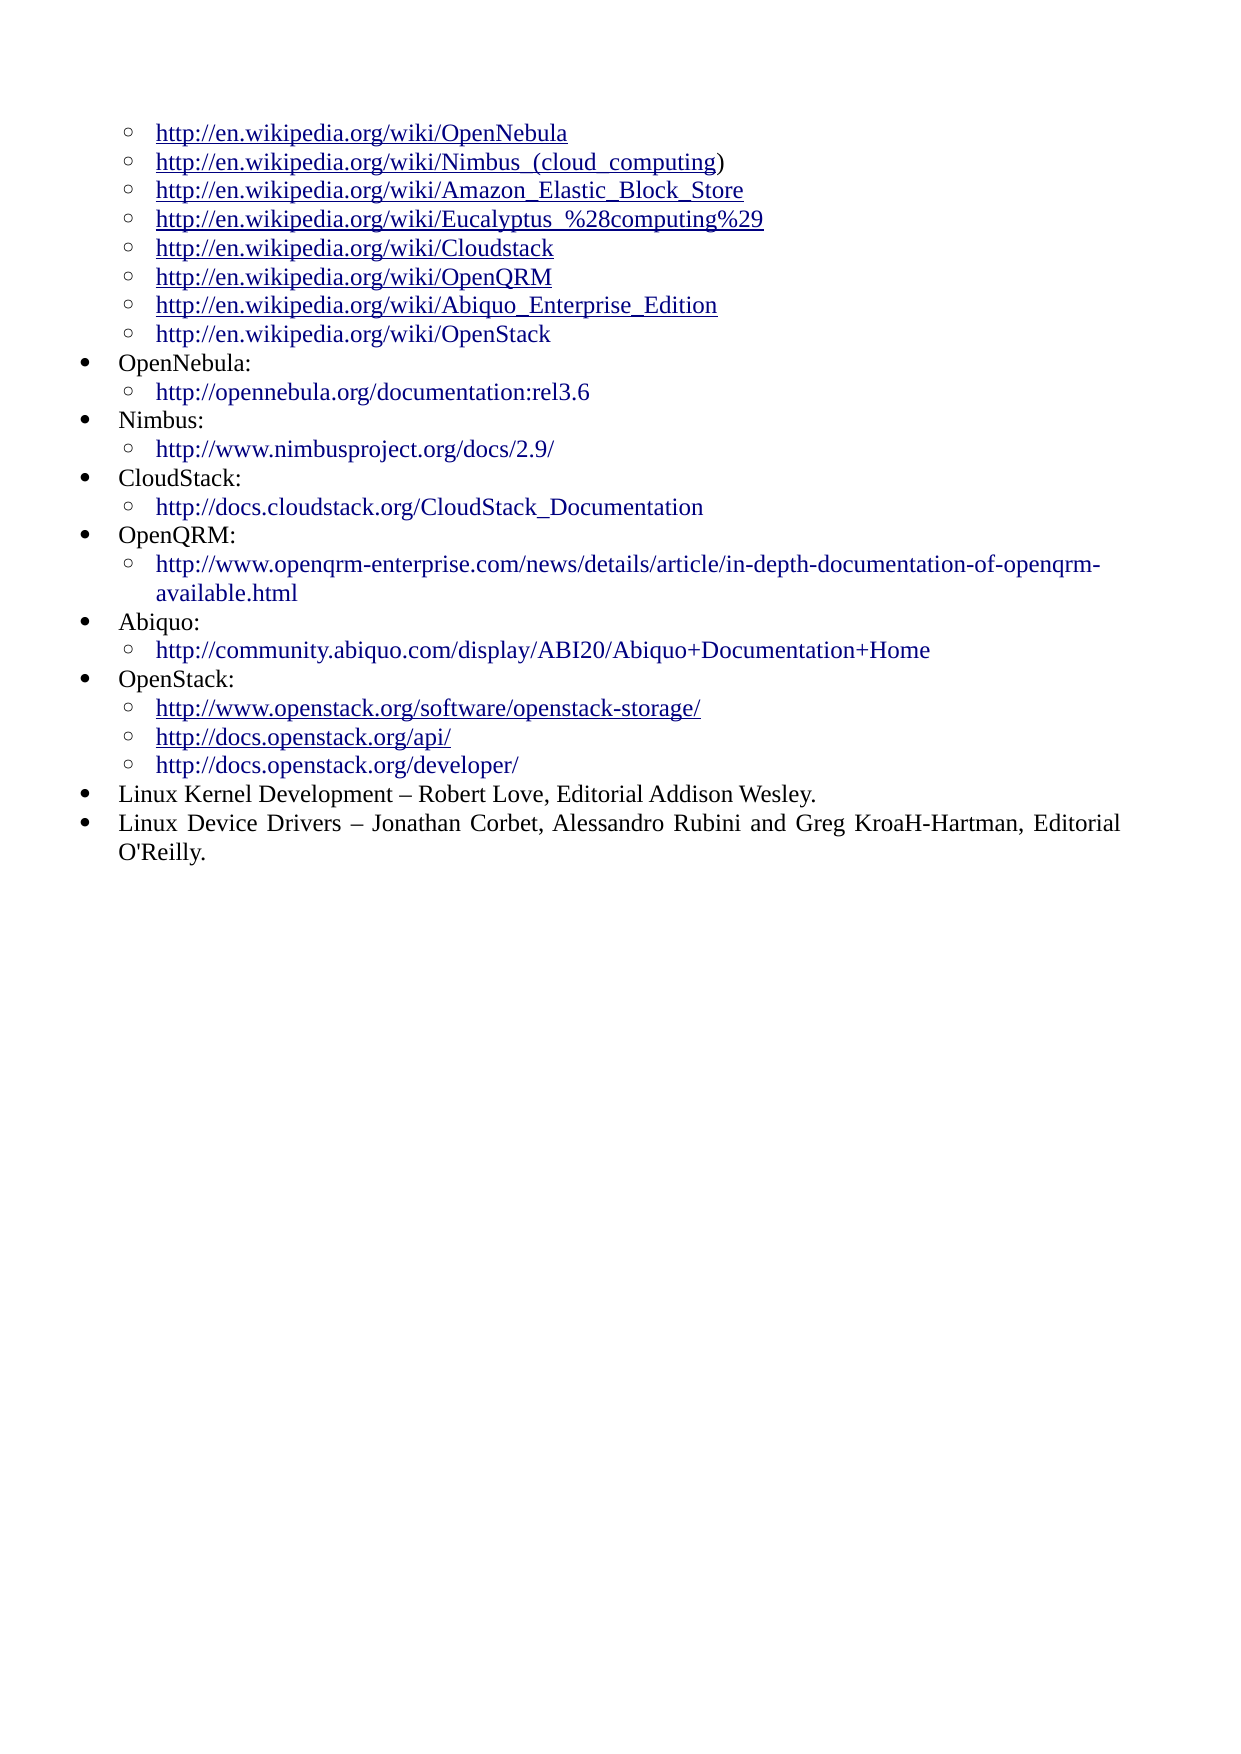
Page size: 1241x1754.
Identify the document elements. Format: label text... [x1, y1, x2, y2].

list http://docs.openstack.org/developer/ [118, 751, 1122, 779]
list http://en.wikipedia.org/wiki/Amazon_Elastic_Block_Store [118, 176, 1122, 204]
list http://en.wikipedia.org/wiki/Abiquo_Enterprise_Edition [118, 291, 1122, 319]
list Linux Device Drivers – Jonathan Corbet, Alessandro Rubini and Greg KroaH-Hartman, Editorial O'Reilly. [81, 808, 1122, 866]
list http://en.wikipedia.org/wiki/OpenNebula [118, 118, 1122, 147]
list OpenStack: [81, 664, 1122, 693]
list OpenQRM: [81, 521, 1122, 549]
list http://en.wikipedia.org/wiki/Eucalyptus_%28computing%29 [118, 204, 1122, 233]
list Abiquo: [81, 607, 1122, 636]
list http://en.wikipedia.org/wiki/Nimbus_(cloud_computing) [118, 147, 1122, 176]
list http://en.wikipedia.org/wiki/Cloudstack [118, 233, 1122, 262]
list http://docs.cloudstack.org/CloudStack_Documentation [118, 492, 1122, 521]
list http://www.openqrm-enterprise.com/news/details/article/in-depth-documentation-of-openqrm-available.html [118, 549, 1122, 607]
list http://opennebula.org/documentation:rel3.6 [118, 377, 1122, 406]
list http://www.openstack.org/software/openstack-storage/ [118, 693, 1122, 722]
list Linux Kernel Development – Robert Love, Editorial Addison Wesley. [81, 779, 1122, 808]
list http://en.wikipedia.org/wiki/OpenStack [118, 319, 1122, 348]
list Nimbus: [81, 406, 1122, 434]
list OpenNebula: [81, 348, 1122, 377]
list http://en.wikipedia.org/wiki/OpenQRM [118, 262, 1122, 291]
list http://docs.openstack.org/api/ [118, 722, 1122, 751]
list CloudStack: [81, 463, 1122, 492]
list http://community.abiquo.com/display/ABI20/Abiquo+Documentation+Home [118, 636, 1122, 664]
list http://www.nimbusproject.org/docs/2.9/ [118, 434, 1122, 463]
